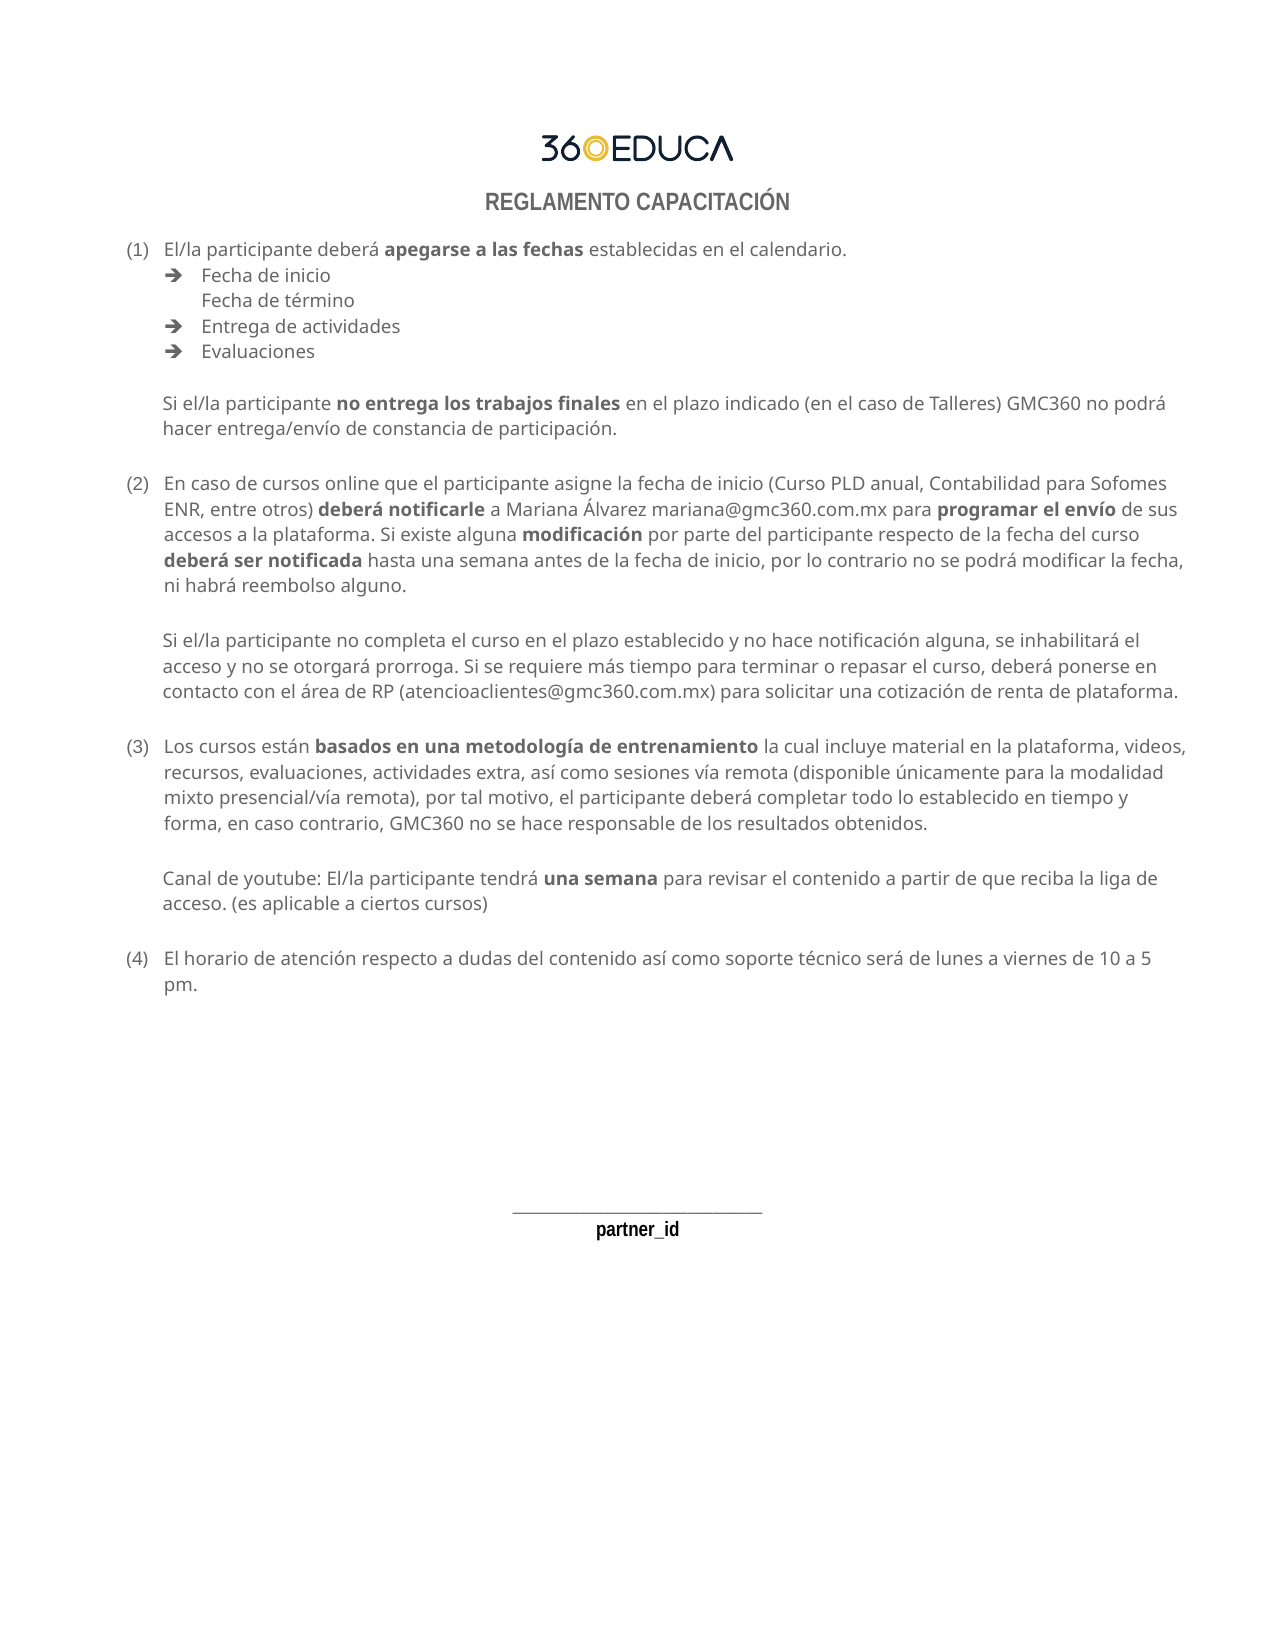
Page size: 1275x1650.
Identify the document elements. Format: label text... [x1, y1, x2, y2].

list Los cursos están basados en una metodología de entrenamiento la cual incluye material en la plataforma, videos, recursos, evaluaciones, actividades extra, así como sesiones vía remota (disponible únicamente para la modalidad mixto presencial/vía remota), por tal motivo, el participante deberá completar todo lo establecido en tiempo y forma, en caso contrario, GMC360 no se hace responsable de los resultados obtenidos. [126, 733, 1186, 836]
text Si el/la participante no entrega los trabajos finales en el plazo indicado (en el caso de Talleres) GMC360 no podrá hacer entrega/envío de constancia de participación. [162, 390, 1186, 441]
text Canal de youtube: El/la participante tendrá una semana para revisar el contenido a partir de que reciba la liga de acceso. (es aplicable a ciertos cursos) [162, 865, 1186, 916]
list El horario de atención respecto a dudas del contenido así como soporte técnico será de lunes a viernes de 10 a 5 pm. [126, 946, 1186, 997]
text REGLAMENTO CAPACITACIÓN [89, 187, 1186, 215]
text Si el/la participante no completa el curso en el plazo establecido y no hace notificación alguna, se inhabilitará el acceso y no se otorgará prorroga. Si se requiere más tiempo para terminar o repasar el curso, deberá ponerse en contacto con el área de RP (atencioaclientes@gmc360.com.mx) para solicitar una cotización de renta de plataforma. [162, 627, 1186, 704]
list En caso de cursos online que el participante asigne la fecha de inicio (Curso PLD anual, Contabilidad para Sofomes ENR, entre otros) deberá notificarle a Mariana Álvarez mariana@gmc360.com.mx para programar el envío de sus accesos a la plataforma. Si existe alguna modificación por parte del participante respecto de la fecha del curso deberá ser notificada hasta una semana antes de la fecha de inicio, por lo contrario no se podrá modificar la fecha, ni habrá reembolso alguno. [126, 470, 1186, 598]
text ______________________________ [89, 1191, 1186, 1217]
list Evaluaciones [164, 339, 1186, 364]
list El/la participante deberá apegarse a las fechas establecidas en el calendario. [126, 237, 1186, 262]
list Entrega de actividades [164, 313, 1186, 339]
text partner_id [89, 1217, 1186, 1241]
picture [538, 112, 737, 187]
list Fecha de inicio Fecha de término [164, 262, 1186, 313]
